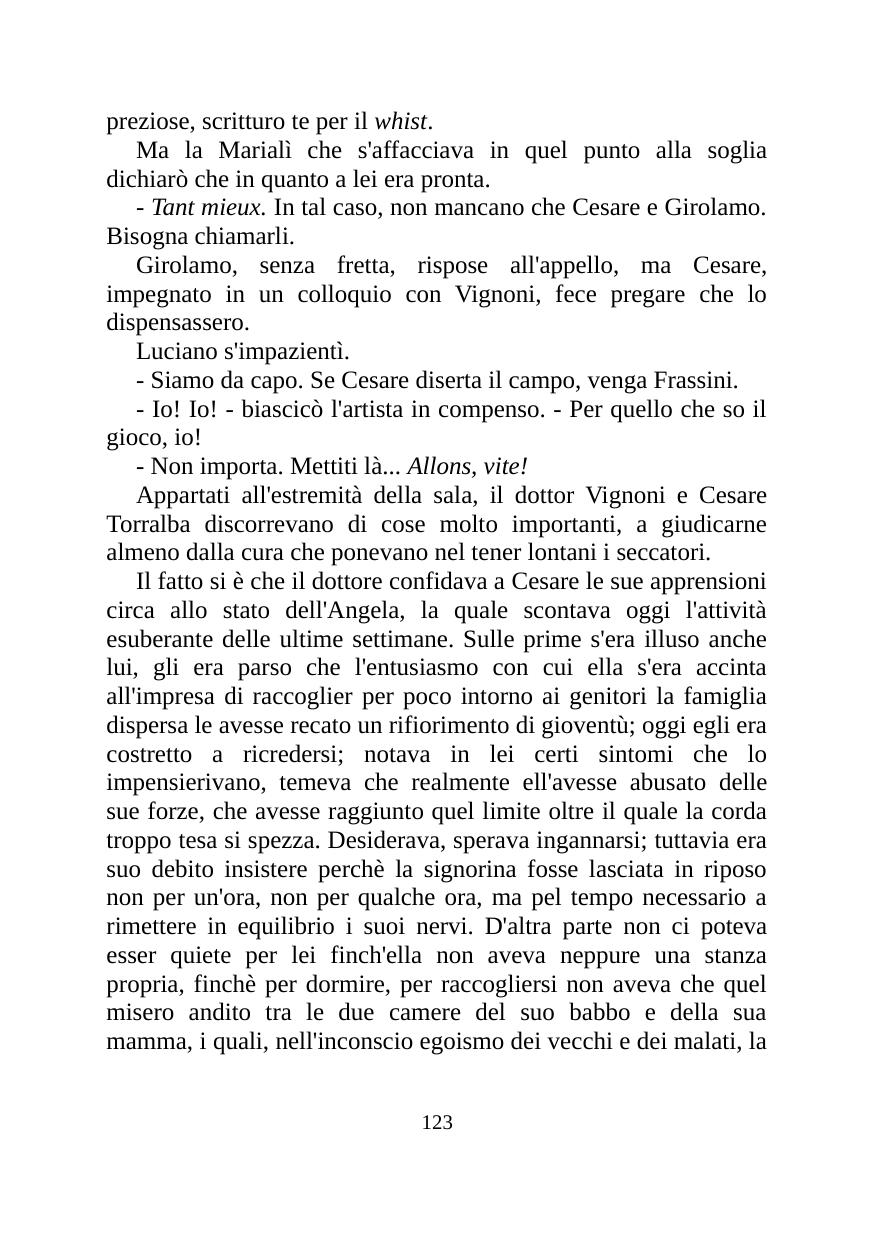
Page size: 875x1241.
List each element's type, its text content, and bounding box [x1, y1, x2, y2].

text preziose, scritturo te per il whist. [106, 106, 768, 135]
text - Siamo da capo. Se Cesare diserta il campo, venga Frassini. [106, 365, 768, 394]
text Luciano s'impazientì. [106, 336, 768, 365]
text - Non importa. Mettiti là... Allons, vite! [106, 451, 768, 480]
text - Io! Io! - biascicò l'artista in compenso. - Per quello che so il gioco, io! [106, 394, 768, 451]
text - Tant mieux. In tal caso, non mancano che Cesare e Girolamo. Bisogna chiamarli. [106, 192, 768, 250]
text Ma la Marialì che s'affacciava in quel punto alla soglia dichiarò che in quanto a lei era pronta. [106, 135, 768, 192]
text Girolamo, senza fretta, rispose all'appello, ma Cesare, impegnato in un colloquio con Vignoni, fece pregare che lo dispensassero. [106, 250, 768, 336]
text Il fatto si è che il dottore confidava a Cesare le sue apprensioni circa allo stato dell'Angela, la quale scontava oggi l'attività esuberante delle ultime settimane. Sulle prime s'era illuso anche lui, gli era parso che l'entusiasmo con cui ella s'era accinta all'impresa di raccoglier per poco intorno ai genitori la famiglia dispersa le avesse recato un rifiorimento di gioventù; oggi egli era costretto a ricredersi; notava in lei certi sintomi che lo impensierivano, temeva che realmente ell'avesse abusato delle sue forze, che avesse raggiunto quel limite oltre il quale la corda troppo tesa si spezza. Desiderava, sperava ingannarsi; tuttavia era suo debito insistere perchè la signorina fosse lasciata in riposo non per un'ora, non per qualche ora, ma pel tempo necessario a rimettere in equilibrio i suoi nervi. D'altra parte non ci poteva esser quiete per lei finch'ella non aveva neppure una stanza propria, finchè per dormire, per raccogliersi non aveva che quel misero andito tra le due camere del suo babbo e della sua mamma, i quali, nell'inconscio egoismo dei vecchi e dei malati, la [106, 566, 768, 1055]
text Appartati all'estremità della sala, il dottor Vignoni e Cesare Torralba discorrevano di cose molto importanti, a giudicarne almeno dalla cura che ponevano nel tener lontani i seccatori. [106, 480, 768, 566]
